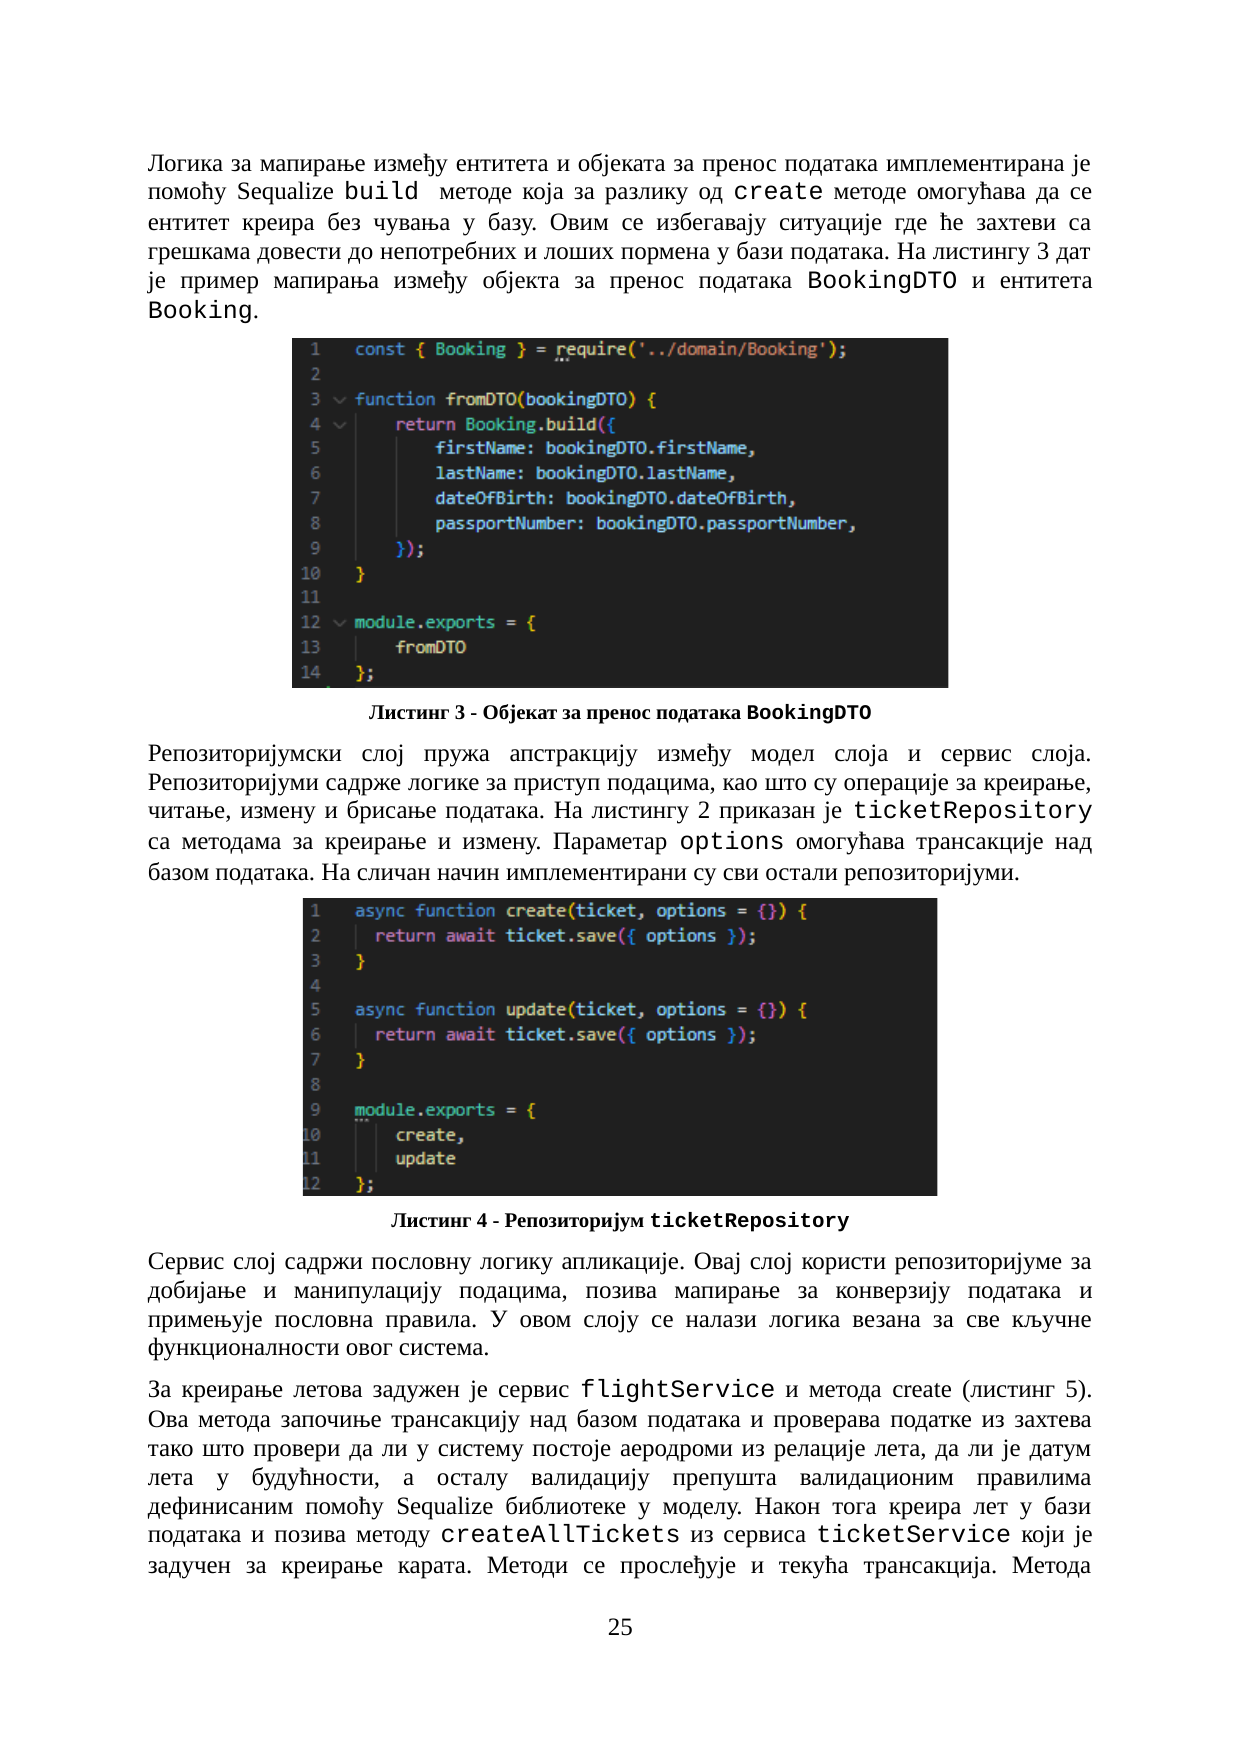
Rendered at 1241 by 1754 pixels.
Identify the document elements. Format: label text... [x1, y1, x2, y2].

text Листинг 4 - Репозиторијум ticketRepository [148, 1208, 1092, 1234]
picture [292, 338, 949, 688]
text Логика за мапирање између ентитета и објеката за пренос података имплементирана је помоћу Sequalize build методе која за разлику од create методе омогућава да се ентитет креира без чувања у базу. Овим се избегавају ситуације где ће захтеви са грешкама довести до непотребних и лоших пормена у бази података. На листингу 3 дат је пример мапирања између објекта за пренос података BookingDTO и ентитета Booking. [148, 148, 1092, 326]
picture [302, 898, 938, 1196]
text Репозиторијумски слој пружа апстракцију између модел слоја и сервис слоја. Репозиторијуми садрже логике за приступ подацима, као што су операције за креирање, читање, измену и брисање података. На листингу 2 приказан је ticketRepository са методама за креирање и измену. Параметар options омогућава трансакције над базом података. На сличан начин имплементирани су сви остали репозиторијуми. [148, 738, 1092, 886]
text За креирање летова задужен је сервис flightService и метода create (листинг 5). Ова метода започиње трансакцију над базом података и проверава податке из захтева тако што провери да ли у систему постоје аеродроми из релације лета, да ли је датум лета у будућности, а осталу валидацију препушта валидационим правилима дефинисаним помоћу Sequalize библиотеке у моделу. Након тога креира лет у бази података и позива методу createAllTickets из сервиса ticketService који је задучен за креирање карата. Методи се прослеђује и текућа трансакција. Метода [148, 1374, 1092, 1579]
text Сервис слој садржи пословну логику апликације. Овај слој користи репозиторијуме за добијање и манипулацију подацима, позива мапирање за конверзију података и примењује пословна правила. У овом слоју се налази логика везана за све кључне функционалности овог система. [148, 1246, 1092, 1361]
text Листинг 3 - Објекат за пренос података BookingDTO [148, 700, 1092, 726]
